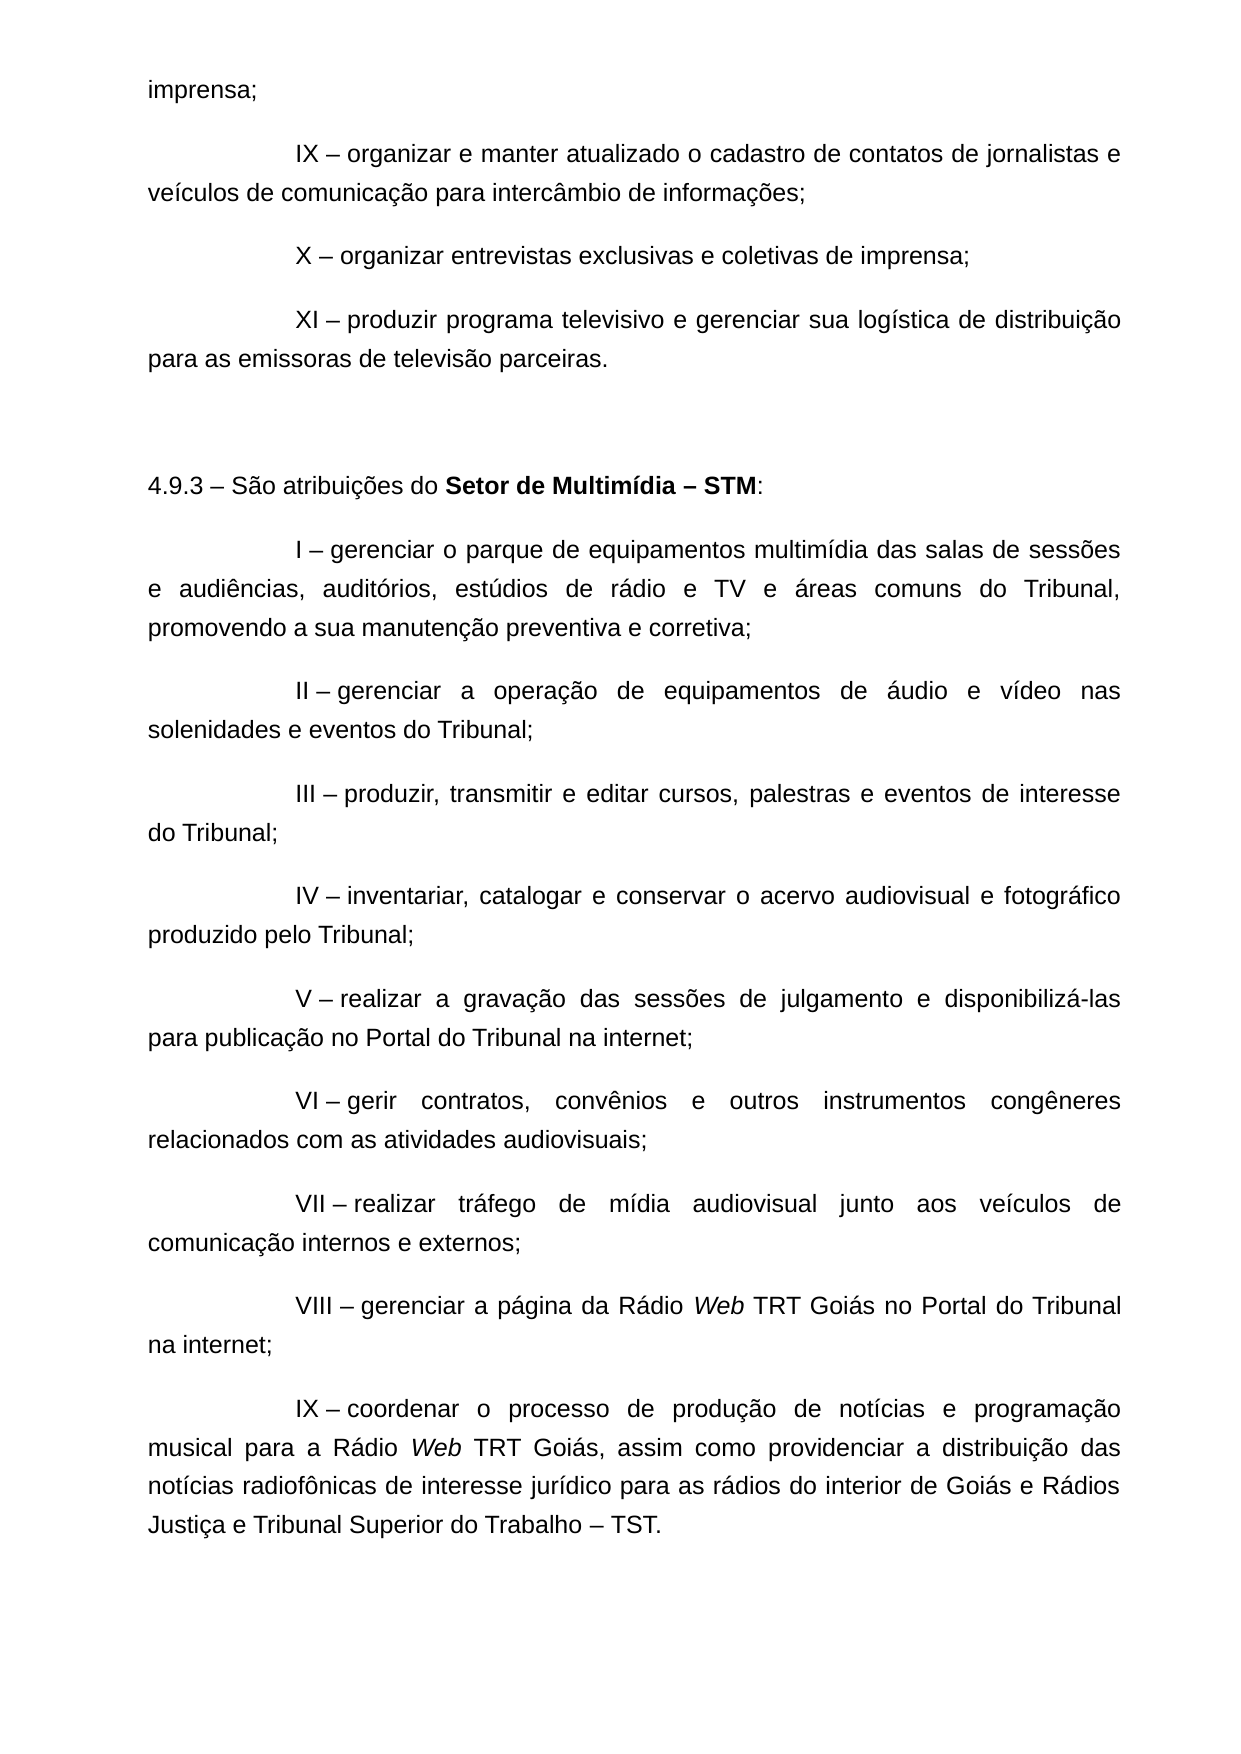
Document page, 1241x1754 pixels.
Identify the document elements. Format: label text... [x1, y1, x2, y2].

text IX – organizar e manter atualizado o cadastro de contatos de jornalistas e veículos de comunicação para intercâmbio de informações; [148, 139, 1122, 206]
text II – gerenciar a operação de equipamentos de áudio e vídeo nas solenidades e eventos do Tribunal; [148, 676, 1122, 744]
text imprensa; [148, 75, 1122, 104]
text IV – inventariar, catalogar e conservar o acervo audiovisual e fotográfico produzido pelo Tribunal; [148, 881, 1122, 949]
text IX – coordenar o processo de produção de notícias e programação musical para a Rádio Web TRT Goiás, assim como providenciar a distribuição das notícias radiofônicas de interesse jurídico para as rádios do interior de Goiás e Rádios Justiça e Tribunal Superior do Trabalho – TST. [148, 1394, 1122, 1539]
text X – organizar entrevistas exclusivas e coletivas de imprensa; [148, 241, 1122, 270]
subtitle 4.9.3 – São atribuições do Setor de Multimídia – STM: [148, 471, 1122, 500]
text V – realizar a gravação das sessões de julgamento e disponibilizá-las para publicação no Portal do Tribunal na internet; [148, 984, 1122, 1051]
text VI – gerir contratos, convênios e outros instrumentos congêneres relacionados com as atividades audiovisuais; [148, 1086, 1122, 1154]
text VII – realizar tráfego de mídia audiovisual junto aos veículos de comunicação internos e externos; [148, 1189, 1122, 1256]
text I – gerenciar o parque de equipamentos multimídia das salas de sessões e audiências, auditórios, estúdios de rádio e TV e áreas comuns do Tribunal, promovendo a sua manutenção preventiva e corretiva; [148, 535, 1122, 641]
text VIII – gerenciar a página da Rádio Web TRT Goiás no Portal do Tribunal na internet; [148, 1291, 1122, 1359]
text III – produzir, transmitir e editar cursos, palestras e eventos de interesse do Tribunal; [148, 779, 1122, 846]
text XI – produzir programa televisivo e gerenciar sua logística de distribuição para as emissoras de televisão parceiras. [148, 305, 1122, 372]
